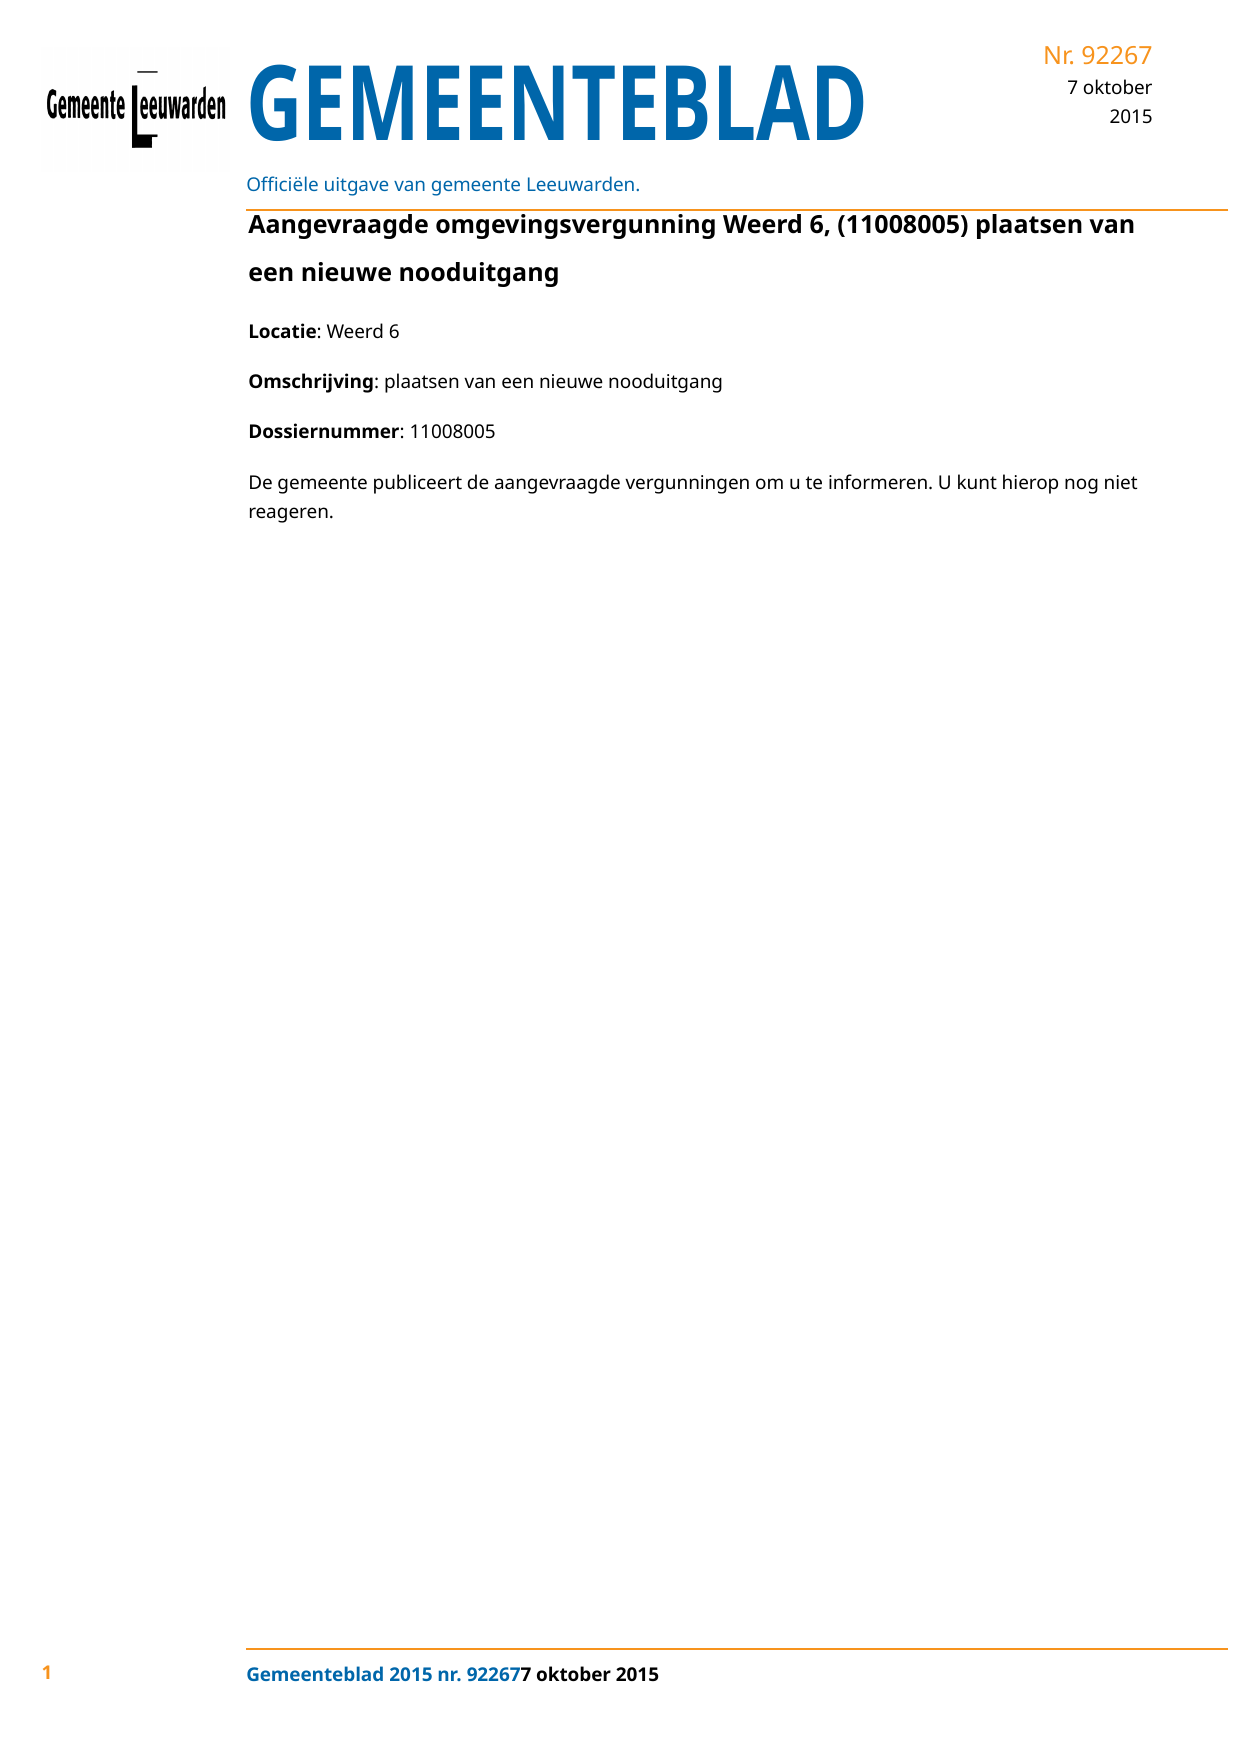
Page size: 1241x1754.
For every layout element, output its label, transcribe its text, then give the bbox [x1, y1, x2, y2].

text Dossiernummer: 11008005 [248, 419, 1152, 444]
picture [41, 47, 231, 172]
text Locatie: Weerd 6 [248, 318, 1152, 344]
text Aangevraagde omgevingsvergunning Weerd 6, (11008005) plaatsen van een nieuwe nooduitgang [248, 211, 1152, 288]
text Omschrijving: plaatsen van een nieuwe nooduitgang [248, 368, 1152, 394]
text De gemeente publiceert de aangevraagde vergunningen om u te informeren. U kunt hierop nog niet reageren. [248, 469, 1152, 524]
